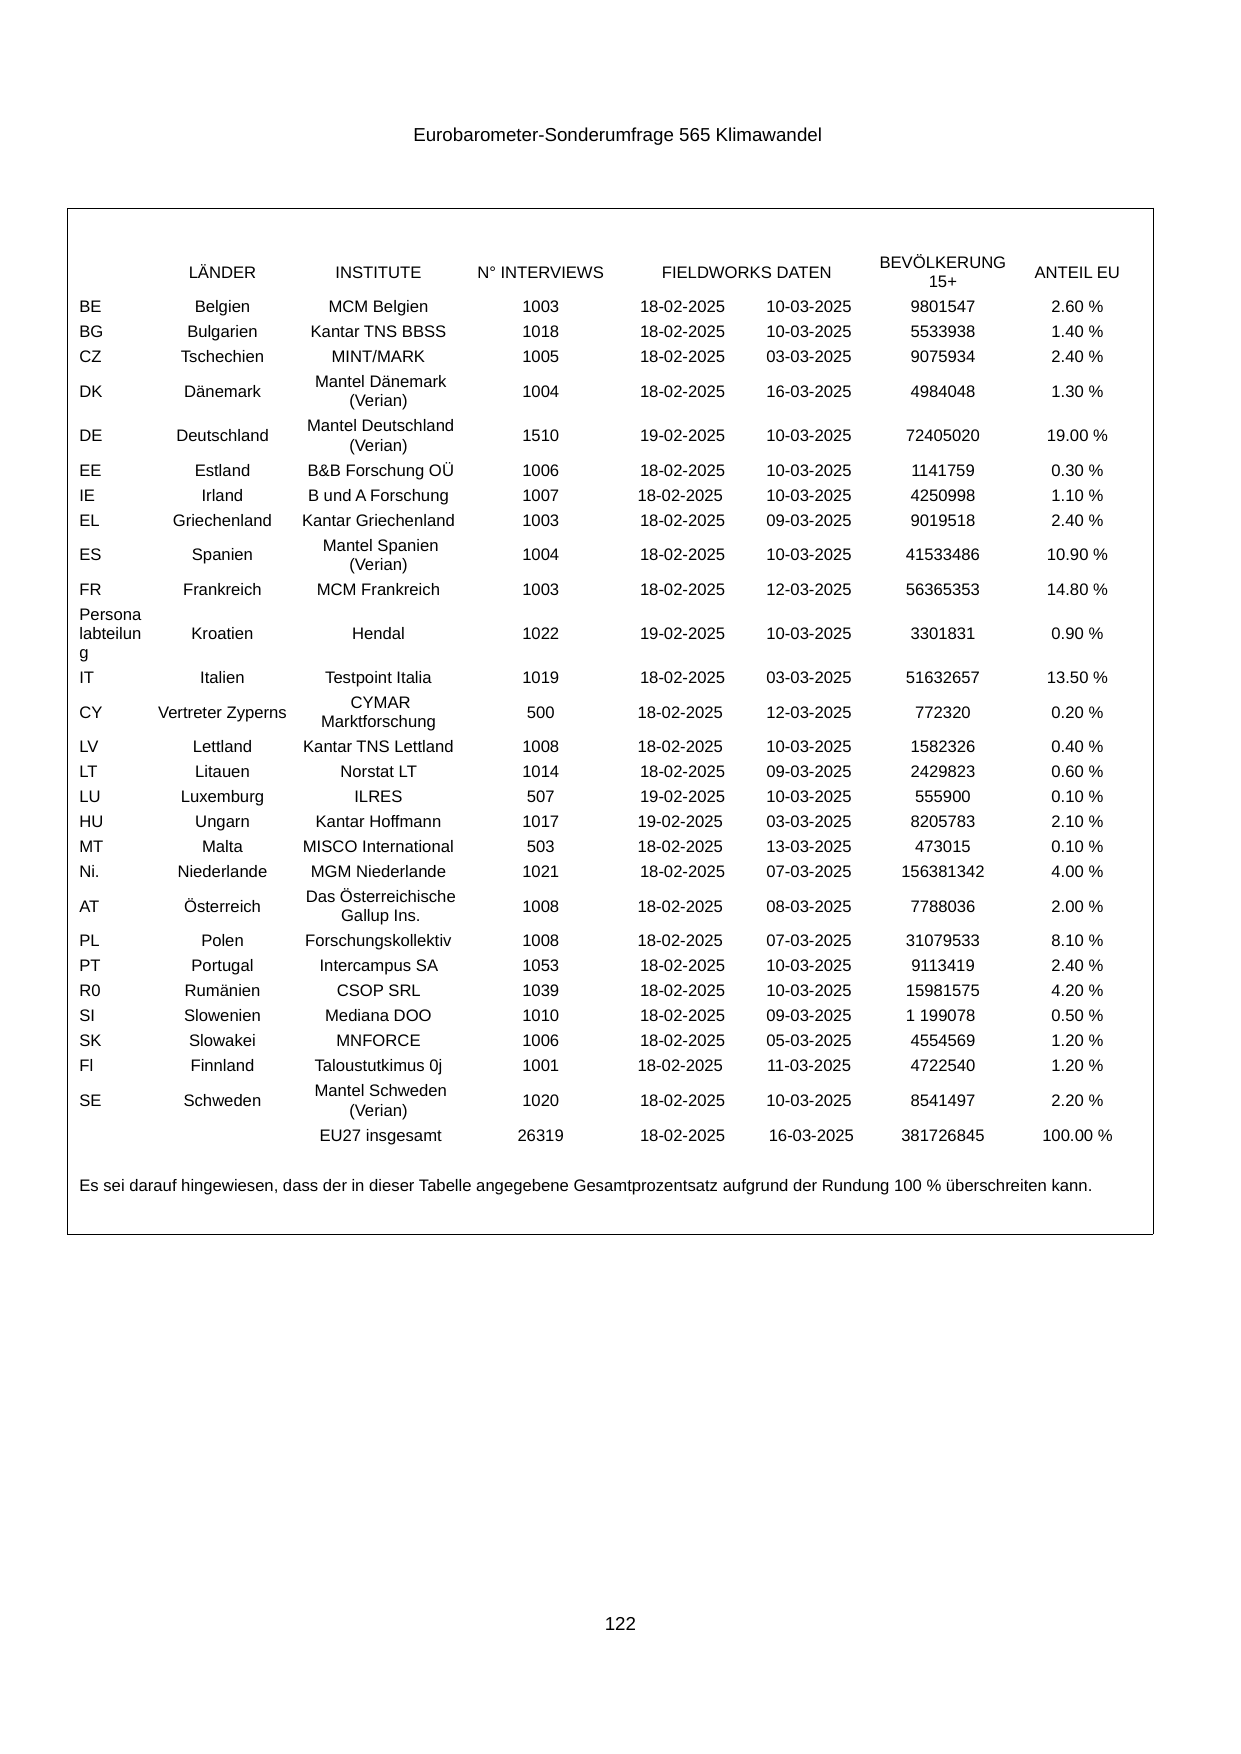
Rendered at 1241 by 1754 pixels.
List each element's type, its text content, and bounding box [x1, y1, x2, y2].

table_cell 7788036 [875, 884, 1010, 928]
table_cell 1018 [463, 319, 618, 344]
table_cell 12-03-2025 [747, 577, 875, 602]
table_cell CYMAR Marktforschung [298, 690, 463, 734]
table_cell HU [76, 809, 146, 834]
table_cell IT [76, 665, 146, 690]
table_cell DE [76, 413, 146, 457]
table_cell Deutschland [146, 413, 298, 457]
table_cell 9801547 [875, 294, 1010, 319]
table_cell CY [76, 690, 146, 734]
table_cell Luxemburg [146, 784, 298, 809]
table_cell 05-03-2025 [747, 1028, 875, 1053]
table_cell Finnland [146, 1053, 298, 1078]
table_cell 18-02-2025 [618, 533, 747, 577]
table_cell Dänemark [146, 369, 298, 413]
table_cell 18-02-2025 [618, 665, 747, 690]
table_cell 0,60 % [1010, 759, 1144, 784]
table_cell 8,10 % [1010, 928, 1144, 953]
table_cell Tschechien [146, 344, 298, 369]
table_cell 13,50 % [1010, 665, 1144, 690]
table_cell 4,20 % [1010, 978, 1144, 1003]
table_header INSTITUTE [298, 250, 463, 294]
table_cell Personalabteilung [76, 602, 146, 665]
table_cell 1053 [463, 953, 618, 978]
table_cell 56365353 [875, 577, 1010, 602]
table_cell [76, 1123, 146, 1147]
table_cell 19-02-2025 [618, 413, 747, 457]
table_cell Kantar TNS BBSS [298, 319, 463, 344]
table_cell Mantel Deutschland (Verian) [298, 413, 463, 457]
table_cell [618, 1148, 747, 1172]
table_cell Mantel Schweden (Verian) [298, 1078, 463, 1122]
table_cell 51632657 [875, 665, 1010, 690]
table_cell 100,00 % [1010, 1123, 1144, 1147]
table_cell 500 [463, 690, 618, 734]
table_cell 18-02-2025 [618, 859, 747, 884]
table_cell 18-02-2025 [618, 759, 747, 784]
table_cell 18-02-2025 [618, 1078, 747, 1122]
table_cell 10-03-2025 [747, 319, 875, 344]
table_cell 1020 [463, 1078, 618, 1122]
table_cell 18-02-2025 [618, 928, 747, 953]
table_cell 1003 [463, 577, 618, 602]
table_cell 19,00 % [1010, 413, 1144, 457]
table_cell Litauen [146, 759, 298, 784]
table_header N° INTERVIEWS [463, 250, 618, 294]
table_cell 18-02-2025 [618, 1053, 747, 1078]
table_cell 18-02-2025 [618, 294, 747, 319]
table_cell 0,90 % [1010, 602, 1144, 665]
table_cell 0,10 % [1010, 834, 1144, 859]
table_cell B und A Forschung [298, 483, 463, 507]
table_cell Polen [146, 928, 298, 953]
table_cell 507 [463, 784, 618, 809]
table_cell 1006 [463, 1028, 618, 1053]
table_header LÄNDER [146, 250, 298, 294]
table_cell 10-03-2025 [747, 294, 875, 319]
table_cell 2,40 % [1010, 508, 1144, 532]
table_cell Estland [146, 458, 298, 482]
table_cell PT [76, 953, 146, 978]
table_cell 10-03-2025 [747, 483, 875, 507]
table_cell Griechenland [146, 508, 298, 532]
table_cell Kantar TNS Lettland [298, 734, 463, 759]
table_cell MNFORCE [298, 1028, 463, 1053]
table_cell [1010, 1148, 1144, 1172]
table_cell 18-02-2025 [618, 508, 747, 532]
table_cell [463, 1148, 618, 1172]
table_cell 4554569 [875, 1028, 1010, 1053]
table_cell Kroatien [146, 602, 298, 665]
table_cell 26319 [463, 1123, 618, 1147]
table_cell 18-02-2025 [618, 1028, 747, 1053]
table_cell 4722540 [875, 1053, 1010, 1078]
table_cell 1,20 % [1010, 1028, 1144, 1053]
table_cell 18-02-2025 [618, 834, 747, 859]
table_cell 1510 [463, 413, 618, 457]
table_cell 10-03-2025 [747, 978, 875, 1003]
table_cell 1022 [463, 602, 618, 665]
table_cell 10-03-2025 [747, 734, 875, 759]
table_cell 09-03-2025 [747, 1003, 875, 1028]
table_cell 10-03-2025 [747, 1078, 875, 1122]
table_cell 3301831 [875, 602, 1010, 665]
table_cell 07-03-2025 [747, 859, 875, 884]
table_cell DK [76, 369, 146, 413]
table_cell LT [76, 759, 146, 784]
table_cell 1003 [463, 508, 618, 532]
table_cell 18-02-2025 [618, 978, 747, 1003]
table_cell 08-03-2025 [747, 884, 875, 928]
table_cell IE [76, 483, 146, 507]
table_cell 2,60 % [1010, 294, 1144, 319]
table_cell Spanien [146, 533, 298, 577]
table_cell 1008 [463, 884, 618, 928]
table_cell 18-02-2025 [618, 483, 747, 507]
table_cell ES [76, 533, 146, 577]
table_cell 10-03-2025 [747, 953, 875, 978]
table_cell MCM Frankreich [298, 577, 463, 602]
table_cell Österreich [146, 884, 298, 928]
table_cell 10-03-2025 [747, 458, 875, 482]
table_cell 8541497 [875, 1078, 1010, 1122]
table_cell 2429823 [875, 759, 1010, 784]
table_cell 18-02-2025 [618, 458, 747, 482]
table_cell CZ [76, 344, 146, 369]
table_cell EL [76, 508, 146, 532]
table_cell 473015 [875, 834, 1010, 859]
table_cell 18-02-2025 [618, 369, 747, 413]
table_cell LU [76, 784, 146, 809]
table_cell Norstat LT [298, 759, 463, 784]
table_cell BG [76, 319, 146, 344]
table_header ANTEIL EU [1010, 250, 1144, 294]
table_cell 2,40 % [1010, 953, 1144, 978]
table_cell CSOP SRL [298, 978, 463, 1003]
table_cell Frankreich [146, 577, 298, 602]
table_cell 18-02-2025 [618, 1003, 747, 1028]
table_header FIELDWORKS DATEN [618, 250, 875, 294]
table_cell Mediana DOO [298, 1003, 463, 1028]
table_cell 19-02-2025 [618, 809, 747, 834]
table_cell 0,20 % [1010, 690, 1144, 734]
table_cell ILRES [298, 784, 463, 809]
table_cell 1004 [463, 369, 618, 413]
table_cell 18-02-2025 [618, 1123, 747, 1147]
table_cell Kantar Griechenland [298, 508, 463, 532]
table_cell EU27 insgesamt [298, 1123, 463, 1147]
table_cell 18-02-2025 [618, 734, 747, 759]
table_cell 03-03-2025 [747, 665, 875, 690]
table_cell Vertreter Zyperns [146, 690, 298, 734]
table_cell 9113419 [875, 953, 1010, 978]
table_cell Schweden [146, 1078, 298, 1122]
table_cell 16-03-2025 [747, 369, 875, 413]
table_cell Bulgarien [146, 319, 298, 344]
table_cell SK [76, 1028, 146, 1053]
table_cell 11-03-2025 [747, 1053, 875, 1078]
table_cell 19-02-2025 [618, 784, 747, 809]
table_cell 1003 [463, 294, 618, 319]
table_cell 1,10 % [1010, 483, 1144, 507]
table_cell 10,90 % [1010, 533, 1144, 577]
table_cell 18-02-2025 [618, 319, 747, 344]
table_cell AT [76, 884, 146, 928]
table_cell 1,20 % [1010, 1053, 1144, 1078]
table_cell Italien [146, 665, 298, 690]
table_cell Belgien [146, 294, 298, 319]
table_cell PL [76, 928, 146, 953]
table_cell MINT/MARK [298, 344, 463, 369]
table_cell BE [76, 294, 146, 319]
table_cell 10-03-2025 [747, 784, 875, 809]
table_cell 12-03-2025 [747, 690, 875, 734]
table_cell 1019 [463, 665, 618, 690]
table_cell 5533938 [875, 319, 1010, 344]
table_cell 381726845 [875, 1123, 1010, 1147]
table_cell 1004 [463, 533, 618, 577]
table_cell 1005 [463, 344, 618, 369]
table_cell FR [76, 577, 146, 602]
table_cell 13-03-2025 [747, 834, 875, 859]
table_cell 07-03-2025 [747, 928, 875, 953]
table_cell 555900 [875, 784, 1010, 809]
table_cell 4984048 [875, 369, 1010, 413]
table_cell 9019518 [875, 508, 1010, 532]
table_cell 2,40 % [1010, 344, 1144, 369]
table_cell 4250998 [875, 483, 1010, 507]
table_cell 2,00 % [1010, 884, 1144, 928]
table_cell 0,30 % [1010, 458, 1144, 482]
table_cell Slowenien [146, 1003, 298, 1028]
table_cell [146, 1148, 298, 1172]
table_cell 18-02-2025 [618, 577, 747, 602]
table_cell Portugal [146, 953, 298, 978]
table_cell 1 199078 [875, 1003, 1010, 1028]
table_cell [875, 1148, 1010, 1172]
table_cell 2,10 % [1010, 809, 1144, 834]
table_cell Intercampus SA [298, 953, 463, 978]
table_header [76, 250, 146, 294]
table_cell SE [76, 1078, 146, 1122]
table_cell 1008 [463, 928, 618, 953]
table_cell 1141759 [875, 458, 1010, 482]
table_cell 14,80 % [1010, 577, 1144, 602]
table_cell 03-03-2025 [747, 809, 875, 834]
table_cell 31079533 [875, 928, 1010, 953]
table_cell 1014 [463, 759, 618, 784]
table_cell Hendal [298, 602, 463, 665]
table_cell Fl [76, 1053, 146, 1078]
table_cell [747, 1148, 875, 1172]
table_cell 10-03-2025 [747, 413, 875, 457]
table_cell 1,40 % [1010, 319, 1144, 344]
table_cell MISCO International [298, 834, 463, 859]
table_cell Niederlande [146, 859, 298, 884]
table_cell 18-02-2025 [618, 690, 747, 734]
table_cell 18-02-2025 [618, 953, 747, 978]
table_cell 18-02-2025 [618, 344, 747, 369]
table_cell B&B Forschung OÜ [298, 458, 463, 482]
table_cell Slowakei [146, 1028, 298, 1053]
table_cell 1,30 % [1010, 369, 1144, 413]
table_cell 72405020 [875, 413, 1010, 457]
table_cell Kantar Hoffmann [298, 809, 463, 834]
table_cell [298, 1148, 463, 1172]
table_cell Malta [146, 834, 298, 859]
table_cell 09-03-2025 [747, 759, 875, 784]
table_cell LV [76, 734, 146, 759]
table_cell Ni. [76, 859, 146, 884]
table_cell 1039 [463, 978, 618, 1003]
table_cell MGM Niederlande [298, 859, 463, 884]
table_cell 4,00 % [1010, 859, 1144, 884]
table_cell Ungarn [146, 809, 298, 834]
table_cell 10-03-2025 [747, 602, 875, 665]
table_cell 1021 [463, 859, 618, 884]
table_cell MCM Belgien [298, 294, 463, 319]
table_header BEVÖLKERUNG 15+ [875, 250, 1010, 294]
table_cell 03-03-2025 [747, 344, 875, 369]
table_cell 1007 [463, 483, 618, 507]
table_cell 156381342 [875, 859, 1010, 884]
table_cell R0 [76, 978, 146, 1003]
table_cell Taloustutkimus 0j [298, 1053, 463, 1078]
table_cell Forschungskollektiv [298, 928, 463, 953]
table_cell 1017 [463, 809, 618, 834]
table_cell 0,50 % [1010, 1003, 1144, 1028]
table_cell 1008 [463, 734, 618, 759]
table_cell [76, 1148, 146, 1172]
table_cell 503 [463, 834, 618, 859]
table_cell Mantel Spanien (Verian) [298, 533, 463, 577]
table_cell 1010 [463, 1003, 618, 1028]
table_cell Lettland [146, 734, 298, 759]
table_cell Mantel Dänemark (Verian) [298, 369, 463, 413]
table_cell 15981575 [875, 978, 1010, 1003]
table_cell 16-03-2025 [747, 1123, 875, 1147]
table_cell 1006 [463, 458, 618, 482]
table_cell Rumänien [146, 978, 298, 1003]
table_cell MT [76, 834, 146, 859]
table_cell 1582326 [875, 734, 1010, 759]
table_cell 9075934 [875, 344, 1010, 369]
table_cell SI [76, 1003, 146, 1028]
table_cell 0,40 % [1010, 734, 1144, 759]
table_cell [146, 1123, 298, 1147]
table_cell 0,10 % [1010, 784, 1144, 809]
table_cell Testpoint Italia [298, 665, 463, 690]
table_cell 19-02-2025 [618, 602, 747, 665]
table_cell 772320 [875, 690, 1010, 734]
table_cell Irland [146, 483, 298, 507]
table_cell EE [76, 458, 146, 482]
table_cell 41533486 [875, 533, 1010, 577]
table_cell 1001 [463, 1053, 618, 1078]
table_cell Es sei darauf hingewiesen, dass der in dieser Tabelle angegebene Gesamtprozentsatz aufgrund der Rundung 100 % überschreiten kann. [76, 1173, 1144, 1197]
table_cell 18-02-2025 [618, 884, 747, 928]
table_cell Das Österreichische Gallup Ins. [298, 884, 463, 928]
table_cell 10-03-2025 [747, 533, 875, 577]
table_cell 09-03-2025 [747, 508, 875, 532]
table_cell 2,20 % [1010, 1078, 1144, 1122]
table_cell 8205783 [875, 809, 1010, 834]
